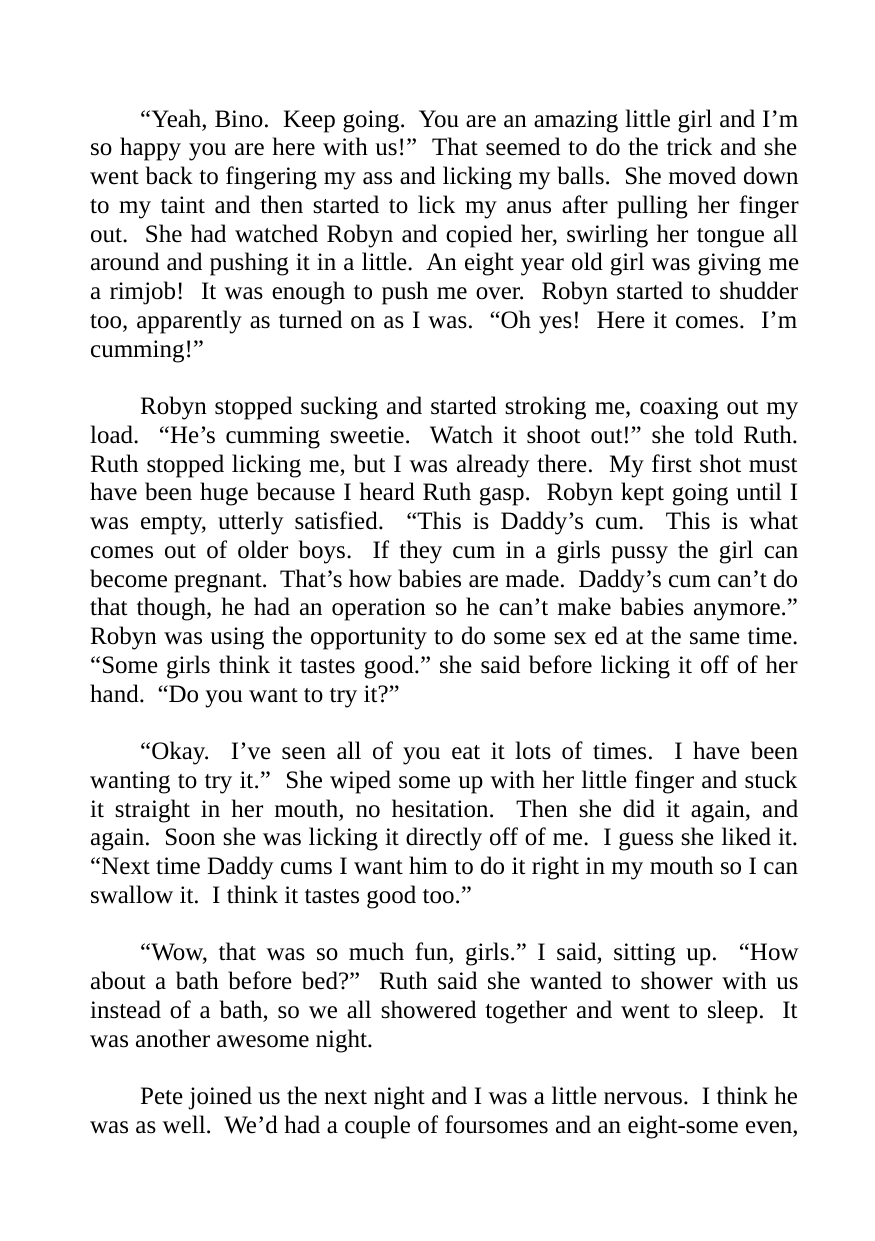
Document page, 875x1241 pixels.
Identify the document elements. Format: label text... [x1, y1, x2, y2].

text “Wow, that was so much fun, girls.” I said, sitting up. “How about a bath before bed?” Ruth said she wanted to shower with us instead of a bath, so we all showered together and went to sleep. It was another awesome night. [90, 937, 799, 1052]
text “Yeah, Bino. Keep going. You are an amazing little girl and I’m so happy you are here with us!” That seemed to do the trick and she went back to fingering my ass and licking my balls. She moved down to my taint and then started to lick my anus after pulling her finger out. She had watched Robyn and copied her, swirling her tongue all around and pushing it in a little. An eight year old girl was giving me a rimjob! It was enough to push me over. Robyn started to shudder too, apparently as turned on as I was. “Oh yes! Here it comes. I’m cumming!” [90, 104, 799, 362]
text “Okay. I’ve seen all of you eat it lots of times. I have been wanting to try it.” She wiped some up with her little finger and stuck it straight in her mouth, no hesitation. Then she did it again, and again. Soon she was licking it directly off of me. I guess she liked it. “Next time Daddy cums I want him to do it right in my mouth so I can swallow it. I think it tastes good too.” [90, 736, 799, 909]
text Robyn stopped sucking and started stroking me, coaxing out my load. “He’s cumming sweetie. Watch it shoot out!” she told Ruth. Ruth stopped licking me, but I was already there. My first shot must have been huge because I heard Ruth gasp. Robyn kept going until I was empty, utterly satisfied. “This is Daddy’s cum. This is what comes out of older boys. If they cum in a girls pussy the girl can become pregnant. That’s how babies are made. Daddy’s cum can’t do that though, he had an operation so he can’t make babies anymore.” Robyn was using the opportunity to do some sex ed at the same time. “Some girls think it tastes good.” she said before licking it off of her hand. “Do you want to try it?” [90, 391, 799, 707]
text Pete joined us the next night and I was a little nervous. I think he was as well. We’d had a couple of foursomes and an eight-some even, [90, 1081, 799, 1139]
